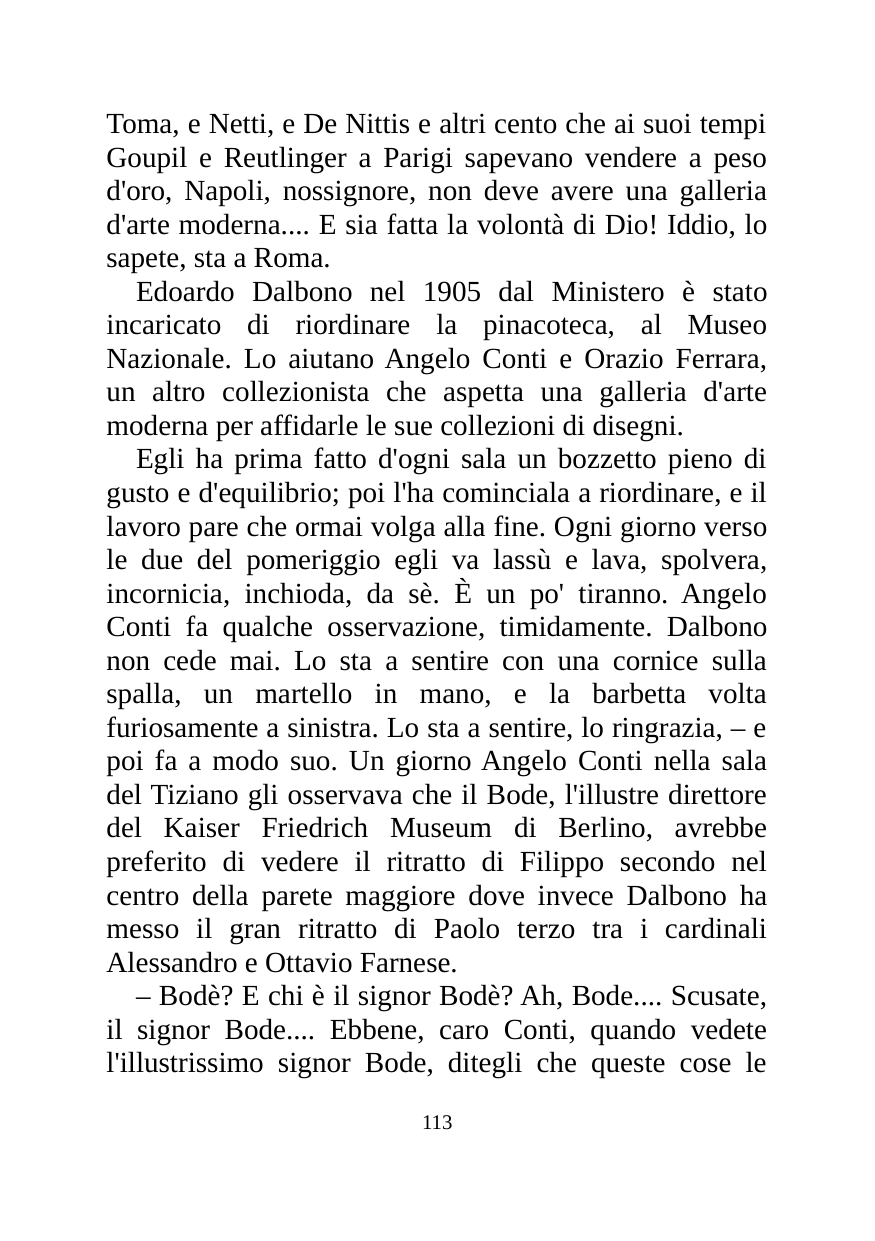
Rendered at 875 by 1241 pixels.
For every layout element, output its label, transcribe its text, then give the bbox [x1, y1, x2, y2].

text Edoardo Dalbono nel 1905 dal Ministero è stato incaricato di riordinare la pinacoteca, al Museo Nazionale. Lo aiutano Angelo Conti e Orazio Ferrara, un altro collezionista che aspetta una galleria d'arte moderna per affidarle le sue collezioni di disegni. [106, 274, 768, 442]
text Toma, e Netti, e De Nittis e altri cento che ai suoi tempi Goupil e Reutlinger a Parigi sapevano vendere a peso d'oro, Napoli, nossignore, non deve avere una galleria d'arte moderna.... E sia fatta la volontà di Dio! Iddio, lo sapete, sta a Roma. [106, 106, 768, 274]
text – Bodè? E chi è il signor Bodè? Ah, Bode.... Scusate, il signor Bode.... Ebbene, caro Conti, quando vedete l'illustrissimo signor Bode, ditegli che queste cose le [106, 978, 768, 1079]
text Egli ha prima fatto d'ogni sala un bozzetto pieno di gusto e d'equilibrio; poi l'ha cominciala a riordinare, e il lavoro pare che ormai volga alla fine. Ogni giorno verso le due del pomeriggio egli va lassù e lava, spolvera, incornicia, inchioda, da sè. È un po' tiranno. Angelo Conti fa qualche osservazione, timidamente. Dalbono non cede mai. Lo sta a sentire con una cornice sulla spalla, un martello in mano, e la barbetta volta furiosamente a sinistra. Lo sta a sentire, lo ringrazia, – e poi fa a modo suo. Un giorno Angelo Conti nella sala del Tiziano gli osservava che il Bode, l'illustre direttore del Kaiser Friedrich Museum di Berlino, avrebbe preferito di vedere il ritratto di Filippo secondo nel centro della parete maggiore dove invece Dalbono ha messo il gran ritratto di Paolo terzo tra i cardinali Alessandro e Ottavio Farnese. [106, 442, 768, 978]
